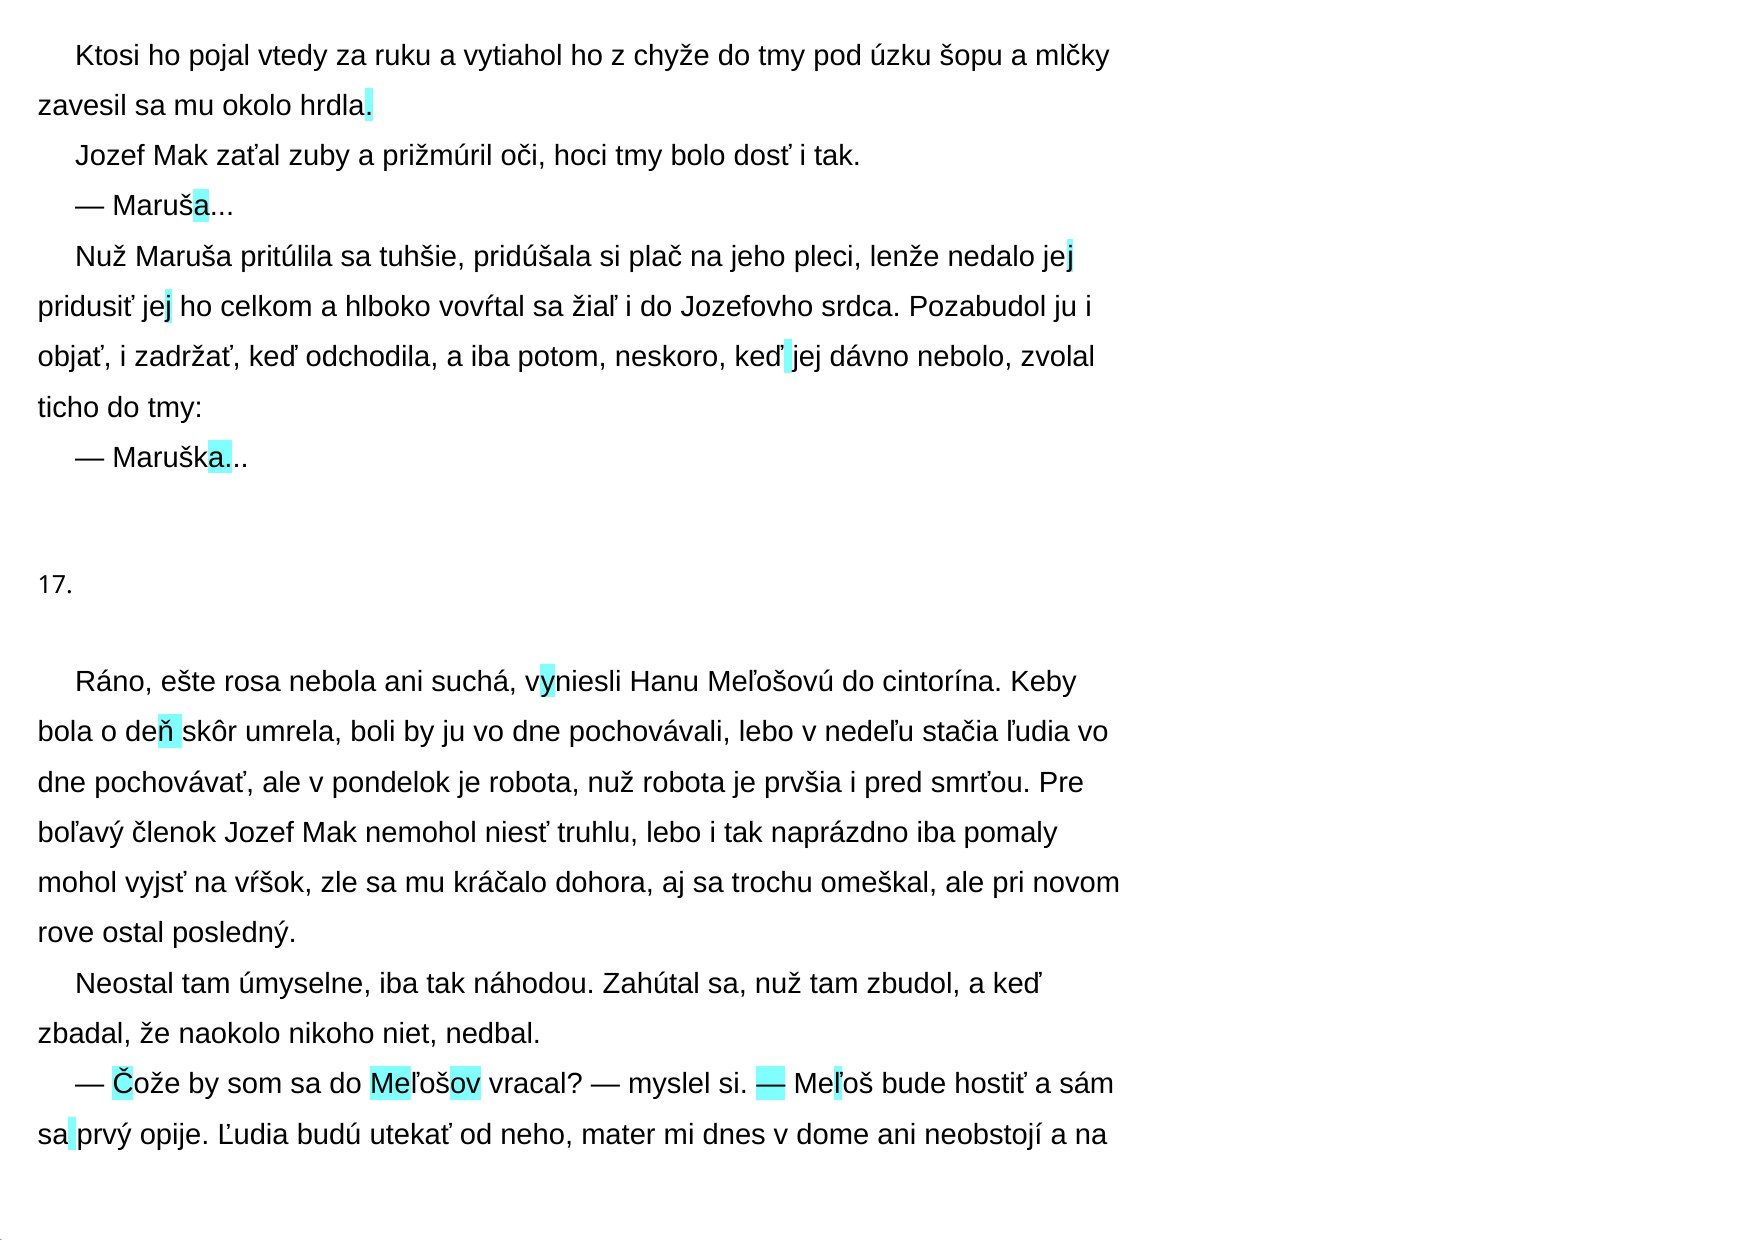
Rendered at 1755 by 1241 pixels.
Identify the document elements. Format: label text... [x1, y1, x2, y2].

text — Maruška... [37, 440, 1130, 473]
text Ráno, ešte rosa nebola ani suchá, vyniesli Hanu Meľošovú do cintorína. Keby bola o deň skôr umrela, boli by ju vo dne pochovávali, lebo v nedeľu stačia ľudia vo dne pochovávať, ale v pondelok je robota, nuž robota je prvšia i pred smrťou. Pre boľavý členok Jozef Mak nemohol niesť truhlu, lebo i tak naprázdno iba pomaly mohol vyjsť na vŕšok, zle sa mu kráčalo dohora, aj sa trochu omeškal, ale pri novom rove ostal posledný. [37, 664, 1130, 949]
text Neostal tam úmyselne, iba tak náhodou. Zahútal sa, nuž tam zbudol, a keď zbadal, že naokolo nikoho niet, nedbal. [37, 966, 1130, 1050]
text Nuž Maruša pritúlila sa tuhšie, pridúšala si plač na jeho pleci, lenže nedalo jej pridusiť jej ho celkom a hlboko vovŕtal sa žiaľ i do Jozefovho srdca. Pozabudol ju i objať, i zadržať, keď odchodila, a iba potom, neskoro, keď jej dávno nebolo, zvolal ticho do tmy: [37, 239, 1130, 423]
text Ktosi ho pojal vtedy za ruku a vytiahol ho z chyže do tmy pod úzku šopu a mlčky zavesil sa mu okolo hrdla. [37, 37, 1130, 121]
subtitle 17. [37, 566, 1130, 600]
text — Maruša... [37, 188, 1130, 222]
text — Čože by som sa do Meľošov vracal? — myslel si. — Meľoš bude hostiť a sám sa prvý opije. Ľudia budú utekať od neho, mater mi dnes v dome ani neobstojí a na [37, 1066, 1130, 1150]
text Jozef Mak zaťal zuby a prižmúril oči, hoci tmy bolo dosť i tak. [37, 138, 1130, 172]
